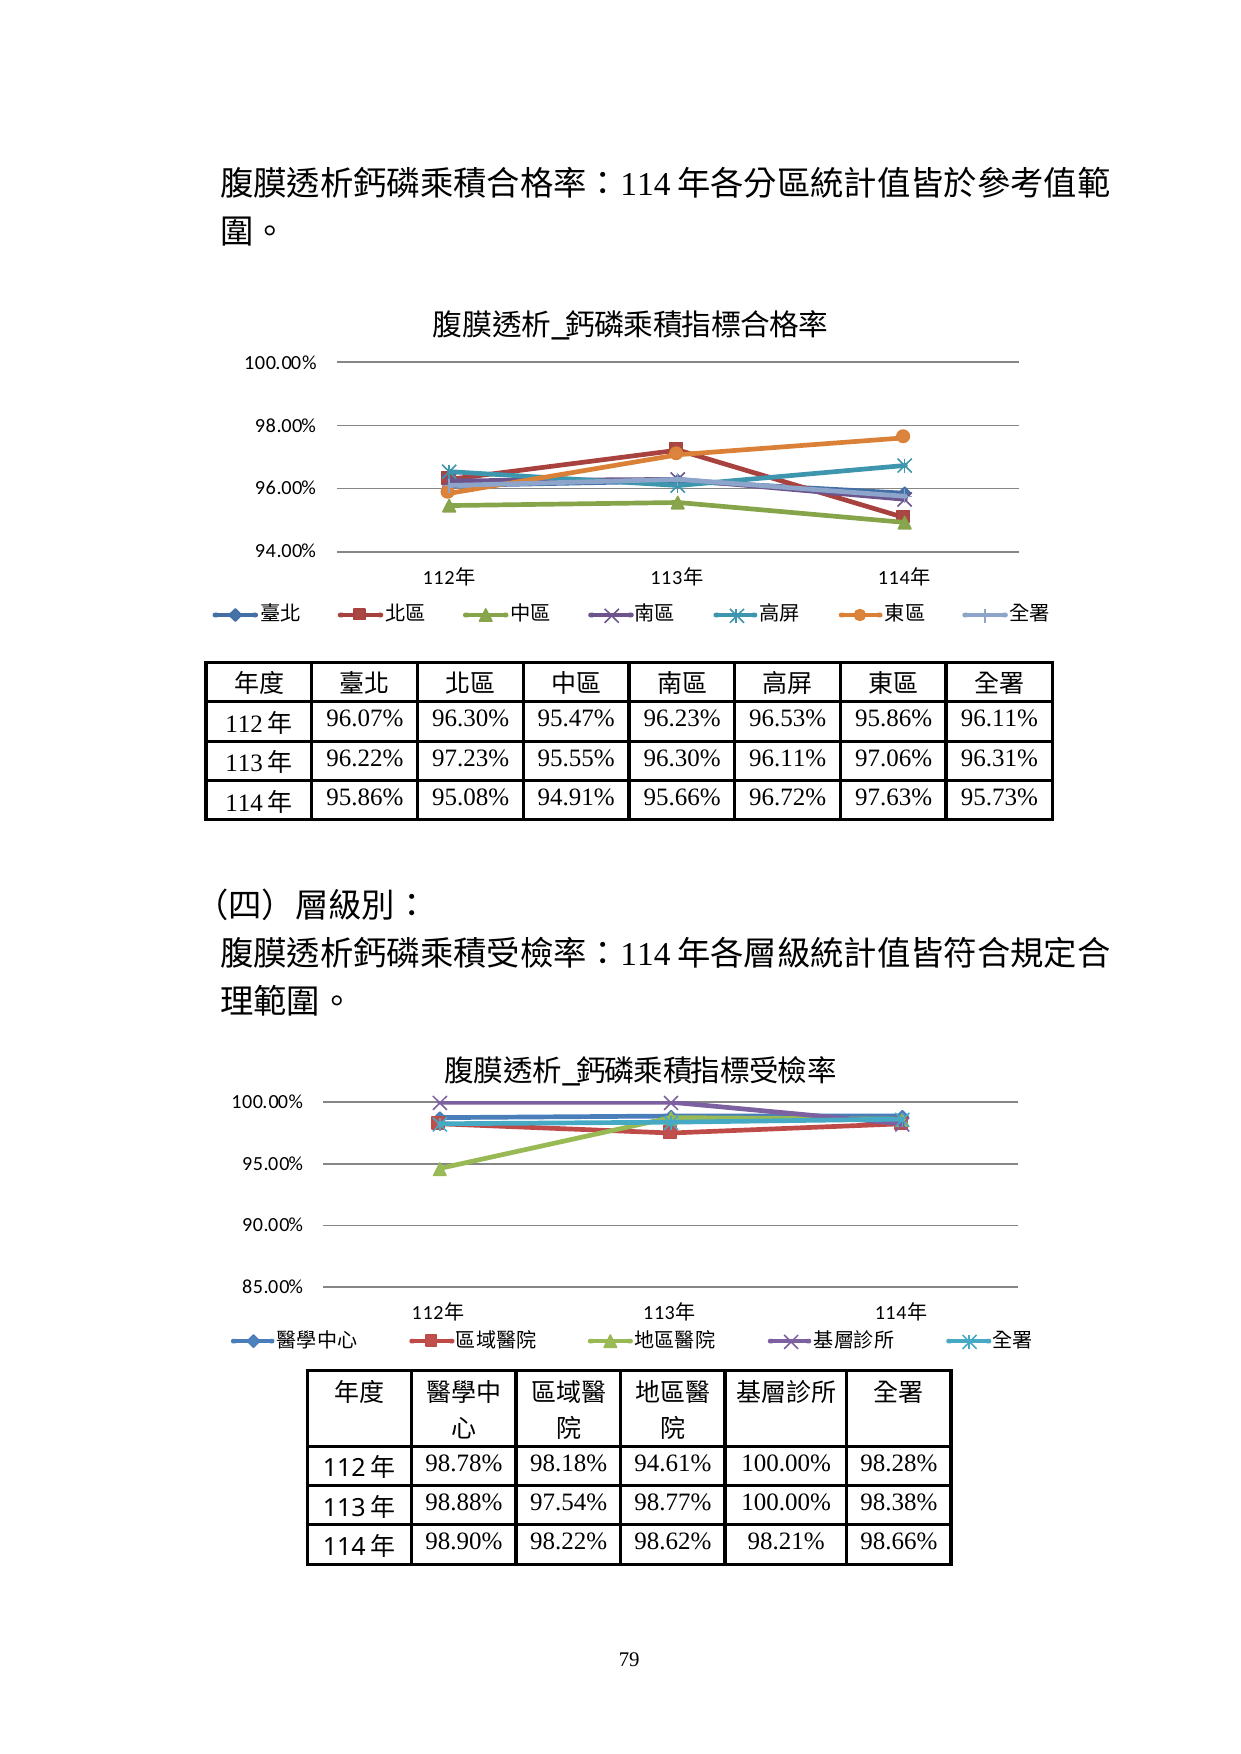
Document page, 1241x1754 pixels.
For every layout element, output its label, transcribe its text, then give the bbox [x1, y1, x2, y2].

table_cell 96.11% [736, 743, 839, 779]
table_cell 113年 [208, 743, 310, 779]
table_cell 97.23% [419, 743, 522, 779]
table_cell 96.72% [736, 782, 839, 818]
table_cell 95.08% [419, 782, 522, 818]
table_cell 98.88% [413, 1487, 514, 1523]
table_header 區域醫院 [518, 1372, 619, 1444]
table_cell 97.54% [518, 1487, 619, 1523]
table_cell 94.61% [622, 1448, 723, 1484]
table_cell 98.62% [622, 1526, 723, 1563]
table_cell 98.66% [848, 1526, 949, 1563]
table_cell 100.00% [727, 1487, 845, 1523]
table_cell 98.28% [848, 1448, 949, 1484]
table_cell 98.77% [622, 1487, 723, 1523]
table_cell 96.53% [736, 703, 839, 739]
table_cell 98.90% [413, 1526, 514, 1563]
table_cell 94.91% [525, 782, 627, 818]
table_cell 96.30% [419, 703, 522, 739]
table_cell 114年 [309, 1526, 410, 1563]
table_cell 98.78% [413, 1448, 514, 1484]
text 腹膜透析鈣磷乘積受檢率：114年各層級統計值皆符合規定合理範圍。 [220, 927, 1111, 1023]
table_cell 96.30% [631, 743, 733, 779]
table_cell 96.23% [631, 703, 733, 739]
table_cell 98.22% [518, 1526, 619, 1563]
table_cell 98.38% [848, 1487, 949, 1523]
table_cell 112年 [208, 703, 310, 739]
table_header 全署 [848, 1372, 949, 1444]
table_cell 98.21% [727, 1526, 845, 1563]
table_header 臺北 [313, 664, 416, 700]
table_cell 96.31% [948, 743, 1051, 779]
table_header 年度 [208, 664, 310, 700]
table_cell 95.73% [948, 782, 1051, 818]
list 層級別： [195, 879, 1122, 927]
table_header 基層診所 [727, 1372, 845, 1444]
table_cell 95.86% [313, 782, 416, 818]
table_cell 95.86% [842, 703, 944, 739]
table_cell 100.00% [727, 1448, 845, 1484]
table_cell 97.63% [842, 782, 944, 818]
table_cell 97.06% [842, 743, 944, 779]
table_header 高屏 [736, 664, 839, 700]
table_header 中區 [525, 664, 627, 700]
table_cell 113年 [309, 1487, 410, 1523]
text 腹膜透析鈣磷乘積合格率：114年各分區統計值皆於參考值範圍。 [220, 156, 1111, 253]
table_cell 96.22% [313, 743, 416, 779]
table_header 年度 [309, 1372, 410, 1444]
table_cell 95.47% [525, 703, 627, 739]
table_header 地區醫院 [622, 1372, 723, 1444]
table_cell 114年 [208, 782, 310, 818]
table_cell 95.55% [525, 743, 627, 779]
table_cell 96.11% [948, 703, 1051, 739]
table_header 北區 [419, 664, 522, 700]
table_header 南區 [631, 664, 733, 700]
table_cell 112年 [309, 1448, 410, 1484]
table_cell 98.18% [518, 1448, 619, 1484]
table_cell 95.66% [631, 782, 733, 818]
table_header 東區 [842, 664, 944, 700]
table_cell 96.07% [313, 703, 416, 739]
table_header 醫學中心 [413, 1372, 514, 1444]
table_header 全署 [948, 664, 1051, 700]
